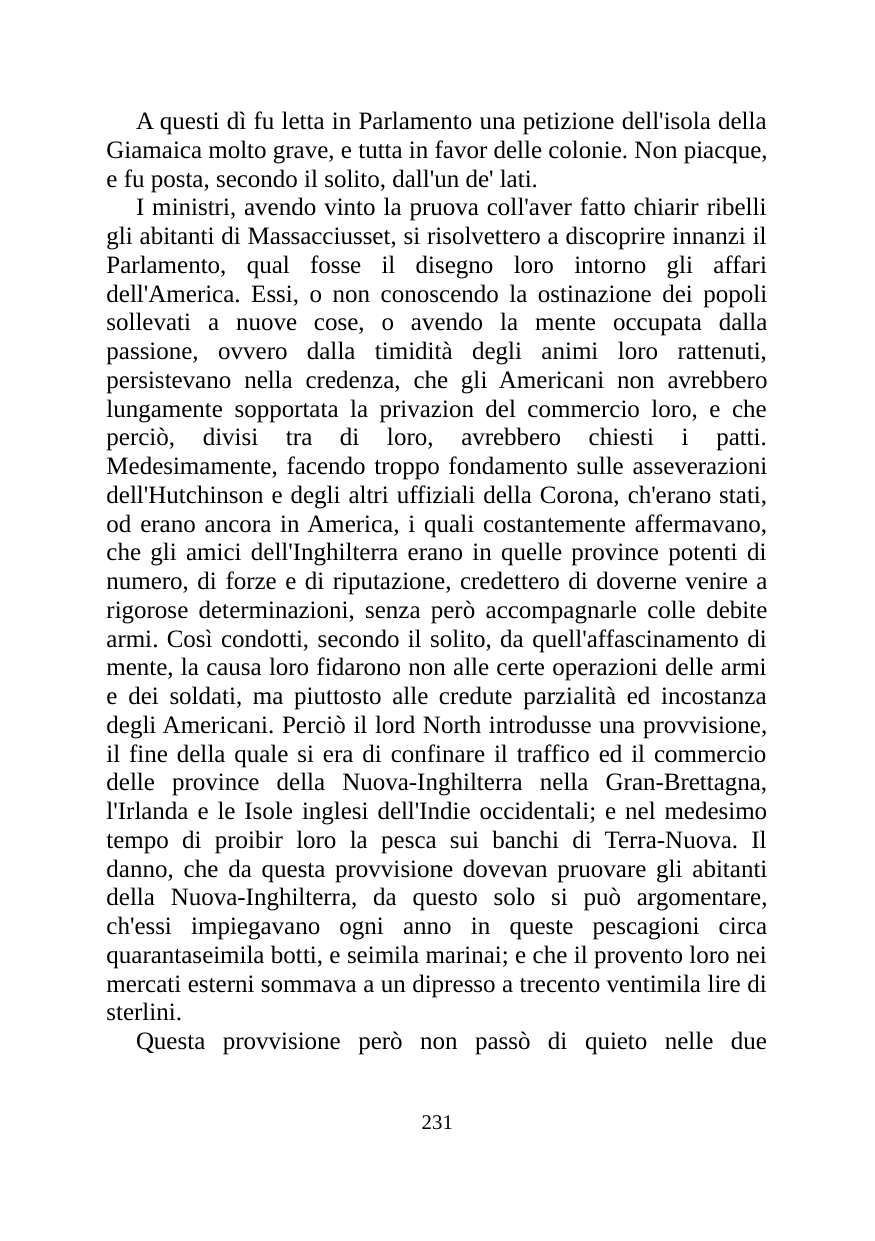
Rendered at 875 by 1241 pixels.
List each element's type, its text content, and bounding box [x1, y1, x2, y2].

text Questa provvisione però non passò di quieto nelle due [106, 1026, 768, 1055]
text A questi dì fu letta in Parlamento una petizione dell'isola della Giamaica molto grave, e tutta in favor delle colonie. Non piacque, e fu posta, secondo il solito, dall'un de' lati. [106, 106, 768, 192]
text I ministri, avendo vinto la pruova coll'aver fatto chiarir ribelli gli abitanti di Massacciusset, si risolvettero a discoprire innanzi il Parlamento, qual fosse il disegno loro intorno gli affari dell'America. Essi, o non conoscendo la ostinazione dei popoli sollevati a nuove cose, o avendo la mente occupata dalla passione, ovvero dalla timidità degli animi loro rattenuti, persistevano nella credenza, che gli Americani non avrebbero lungamente sopportata la privazion del commercio loro, e che perciò, divisi tra di loro, avrebbero chiesti i patti. Medesimamente, facendo troppo fondamento sulle asseverazioni dell'Hutchinson e degli altri uffiziali della Corona, ch'erano stati, od erano ancora in America, i quali costantemente affermavano, che gli amici dell'Inghilterra erano in quelle province potenti di numero, di forze e di riputazione, credettero di doverne venire a rigorose determinazioni, senza però accompagnarle colle debite armi. Così condotti, secondo il solito, da quell'affascinamento di mente, la causa loro fidarono non alle certe operazioni delle armi e dei soldati, ma piuttosto alle credute parzialità ed incostanza degli Americani. Perciò il lord North introdusse una provvisione, il fine della quale si era di confinare il traffico ed il commercio delle province della Nuova-Inghilterra nella Gran-Brettagna, l'Irlanda e le Isole inglesi dell'Indie occidentali; e nel medesimo tempo di proibir loro la pesca sui banchi di Terra-Nuova. Il danno, che da questa provvisione dovevan pruovare gli abitanti della Nuova-Inghilterra, da questo solo si può argomentare, ch'essi impiegavano ogni anno in queste pescagioni circa quarantaseimila botti, e seimila marinai; e che il provento loro nei mercati esterni sommava a un dipresso a trecento ventimila lire di sterlini. [106, 192, 768, 1026]
